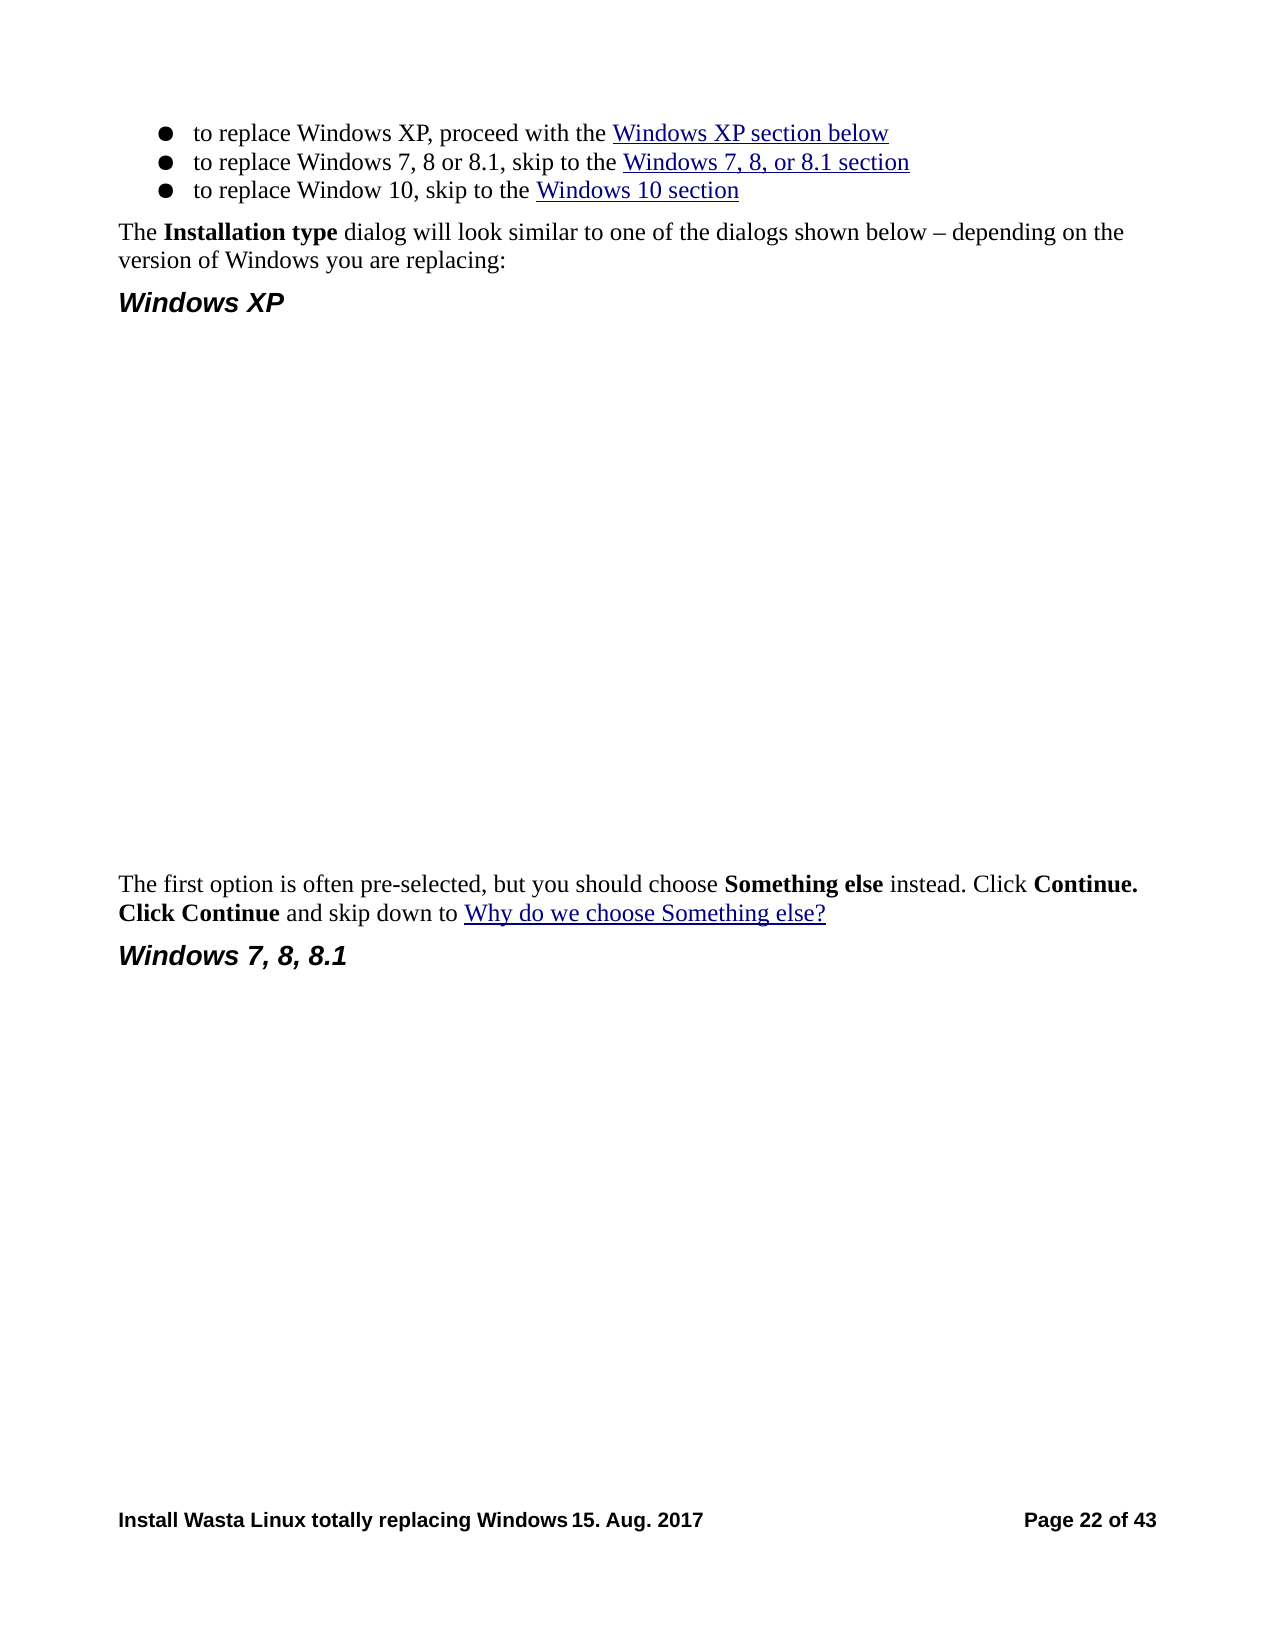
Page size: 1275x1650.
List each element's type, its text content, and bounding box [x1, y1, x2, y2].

list to replace Windows 7, 8 or 8.1, skip to the Windows 7, 8, or 8.1 section [156, 147, 1157, 176]
subtitle Windows 7, 8, 8.1 [118, 939, 1157, 971]
text The first option is often pre-selected, but you should choose Something else instead. Click Continue. Click Continue and skip down to Why do we choose Something else? [118, 869, 1157, 927]
list to replace Window 10, skip to the Windows 10 section [156, 176, 1157, 204]
text The Installation type dialog will look similar to one of the dialogs shown below – depending on the version of Windows you are replacing: [118, 217, 1157, 274]
list to replace Windows XP, proceed with the Windows XP section below [156, 118, 1157, 147]
subtitle Windows XP [118, 287, 1157, 319]
